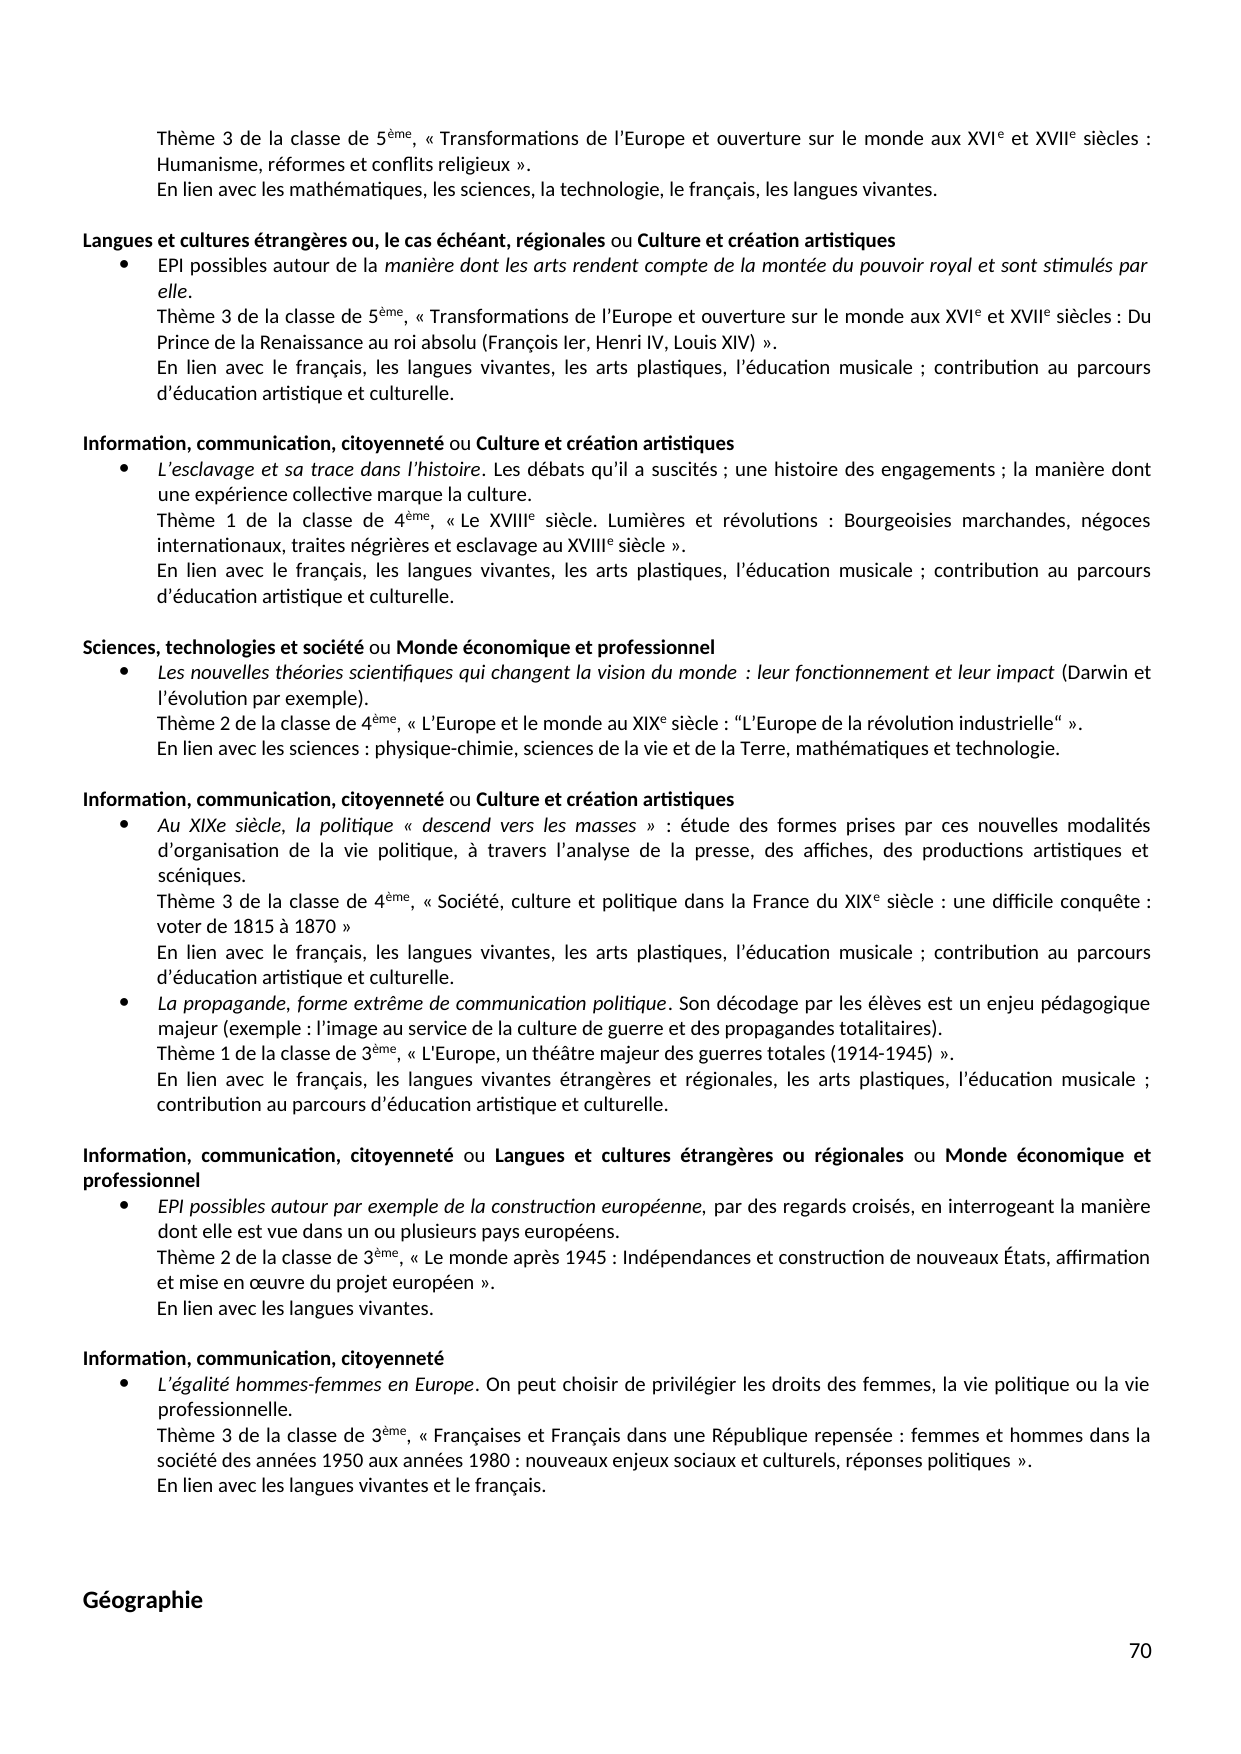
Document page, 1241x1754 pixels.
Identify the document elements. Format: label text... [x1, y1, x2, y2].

text Information, communication, citoyenneté [83, 1346, 1152, 1371]
text Sciences, technologies et société ou Monde économique et professionnel [83, 634, 1152, 659]
list Les nouvelles théories scientifiques qui changent la vision du monde : leur fonctionnement et leur impact (Darwin et l’évolution par exemple). [120, 659, 1152, 710]
list EPI possibles autour de la manière dont les arts rendent compte de la montée du pouvoir royal et sont stimulés par elle. [120, 253, 1152, 303]
list Au XIXe siècle, la politique « descend vers les masses » : étude des formes prises par ces nouvelles modalités d’organisation de la vie politique, à travers l’analyse de la presse, des affiches, des productions artistiques et scéniques. [120, 812, 1152, 888]
text En lien avec le français, les langues vivantes, les arts plastiques, l’éducation musicale ; contribution au parcours d’éducation artistique et culturelle. [157, 354, 1152, 405]
text Thème 2 de la classe de 4ème, « L’Europe et le monde au XIXe siècle : “L’Europe de la révolution industrielle“ ». [157, 710, 1152, 736]
text Thème 1 de la classe de 3ème, « L'Europe, un théâtre majeur des guerres totales (1914-1945) ». [157, 1041, 1152, 1066]
text En lien avec les mathématiques, les sciences, la technologie, le français, les langues vivantes. [157, 176, 1152, 202]
text Information, communication, citoyenneté ou Culture et création artistiques [83, 431, 1152, 456]
text En lien avec le français, les langues vivantes étrangères et régionales, les arts plastiques, l’éducation musicale ; contribution au parcours d’éducation artistique et culturelle. [157, 1066, 1152, 1117]
text Géographie [83, 1584, 1152, 1615]
text En lien avec le français, les langues vivantes, les arts plastiques, l’éducation musicale ; contribution au parcours d’éducation artistique et culturelle. [157, 558, 1152, 608]
list L’égalité hommes-femmes en Europe. On peut choisir de privilégier les droits des femmes, la vie politique ou la vie professionnelle. [120, 1371, 1152, 1422]
text Thème 3 de la classe de 3ème, « Françaises et Français dans une République repensée : femmes et hommes dans la société des années 1950 aux années 1980 : nouveaux enjeux sociaux et culturels, réponses politiques ». [157, 1422, 1152, 1473]
list La propagande, forme extrême de communication politique. Son décodage par les élèves est un enjeu pédagogique majeur (exemple : l’image au service de la culture de guerre et des propagandes totalitaires). [120, 990, 1152, 1041]
text Information, communication, citoyenneté ou Culture et création artistiques [83, 786, 1152, 812]
text En lien avec les langues vivantes. [157, 1295, 1152, 1320]
text En lien avec les sciences : physique-chimie, sciences de la vie et de la Terre, mathématiques et technologie. [157, 736, 1152, 761]
text Thème 3 de la classe de 5ème, « Transformations de l’Europe et ouverture sur le monde aux XVIe et XVIIe siècles : Du Prince de la Renaissance au roi absolu (François Ier, Henri IV, Louis XIV) ». [157, 303, 1152, 354]
text Thème 3 de la classe de 4ème, « Société, culture et politique dans la France du XIXe siècle : une difficile conquête : voter de 1815 à 1870 » [157, 888, 1152, 939]
list EPI possibles autour par exemple de la construction européenne, par des regards croisés, en interrogeant la manière dont elle est vue dans un ou plusieurs pays européens. [120, 1193, 1152, 1244]
text Information, communication, citoyenneté ou Langues et cultures étrangères ou régionales ou Monde économique et professionnel [83, 1142, 1152, 1193]
list L’esclavage et sa trace dans l’histoire. Les débats qu’il a suscités ; une histoire des engagements ; la manière dont une expérience collective marque la culture. [120, 456, 1152, 507]
text En lien avec les langues vivantes et le français. [157, 1473, 1152, 1498]
text Thème 1 de la classe de 4ème, « Le XVIIIe siècle. Lumières et révolutions : Bourgeoisies marchandes, négoces internationaux, traites négrières et esclavage au XVIIIe siècle ». [157, 507, 1152, 558]
text En lien avec le français, les langues vivantes, les arts plastiques, l’éducation musicale ; contribution au parcours d’éducation artistique et culturelle. [157, 939, 1152, 990]
text Langues et cultures étrangères ou, le cas échéant, régionales ou Culture et création artistiques [83, 227, 1152, 253]
text Thème 2 de la classe de 3ème, « Le monde après 1945 : Indépendances et construction de nouveaux États, affirmation et mise en œuvre du projet européen ». [157, 1244, 1152, 1295]
text Thème 3 de la classe de 5ème, « Transformations de l’Europe et ouverture sur le monde aux XVIe et XVIIe siècles : Humanisme, réformes et conflits religieux ». [157, 126, 1152, 176]
